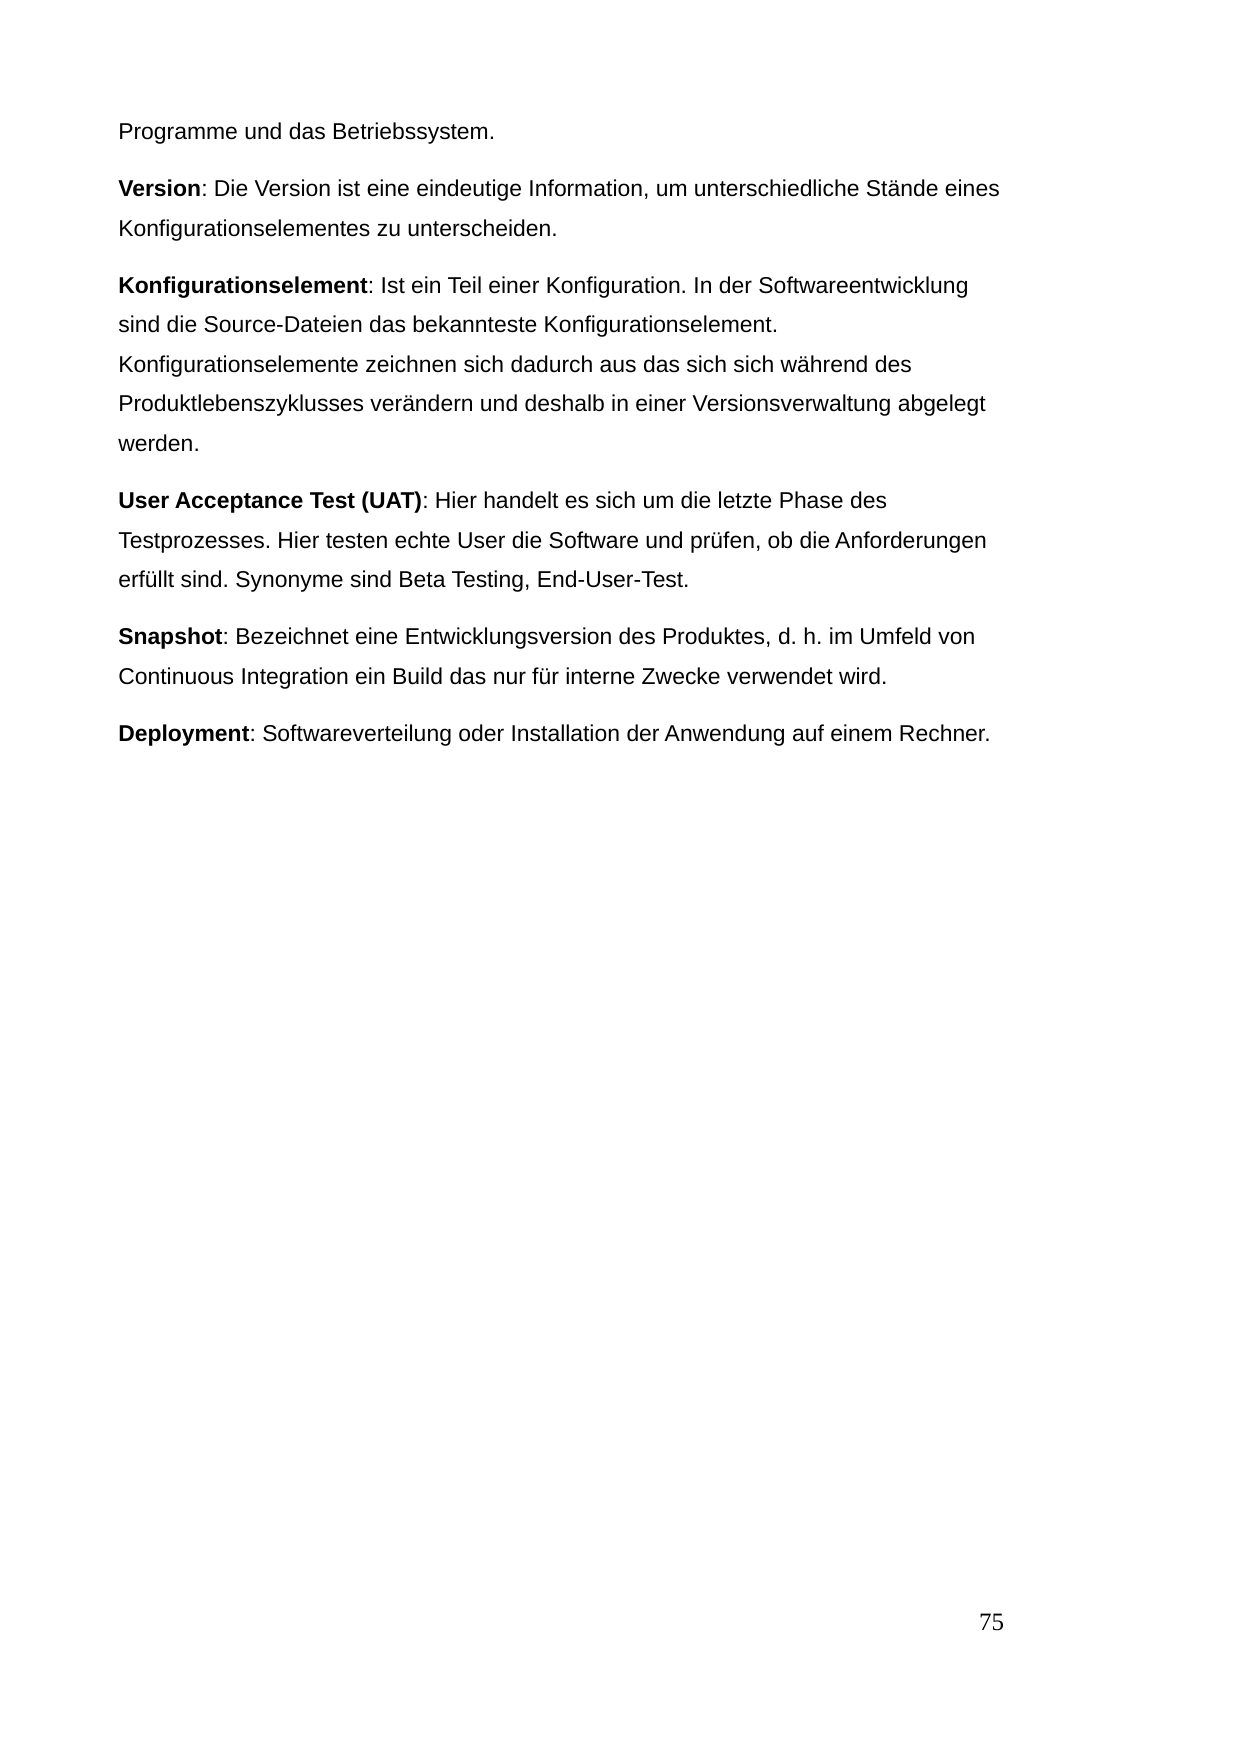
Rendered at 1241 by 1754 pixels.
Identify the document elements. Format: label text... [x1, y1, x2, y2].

text Version: Die Version ist eine eindeutige Information, um unterschiedliche Stände eines Konfigurationselementes zu unterscheiden. [118, 175, 1004, 241]
text Programme und das Betriebssystem. [118, 118, 1004, 144]
text Deployment: Softwareverteilung oder Installation der Anwendung auf einem Rechner. [118, 720, 1004, 746]
text User Acceptance Test (UAT): Hier handelt es sich um die letzte Phase des Testprozesses. Hier testen echte User die Software und prüfen, ob die Anforderungen erfüllt sind. Synonyme sind Beta Testing, End-User-Test. [118, 487, 1004, 592]
text Snapshot: Bezeichnet eine Entwicklungsversion des Produktes, d. h. im Umfeld von Continuous Integration ein Build das nur für interne Zwecke verwendet wird. [118, 623, 1004, 689]
text Konfigurationselement: Ist ein Teil einer Konfiguration. In der Softwareentwicklung sind die Source-Dateien das bekannteste Konfigurationselement. Konfigurationselemente zeichnen sich dadurch aus das sich sich während des Produktlebenszyklusses verändern und deshalb in einer Versionsverwaltung abgelegt werden. [118, 272, 1004, 456]
